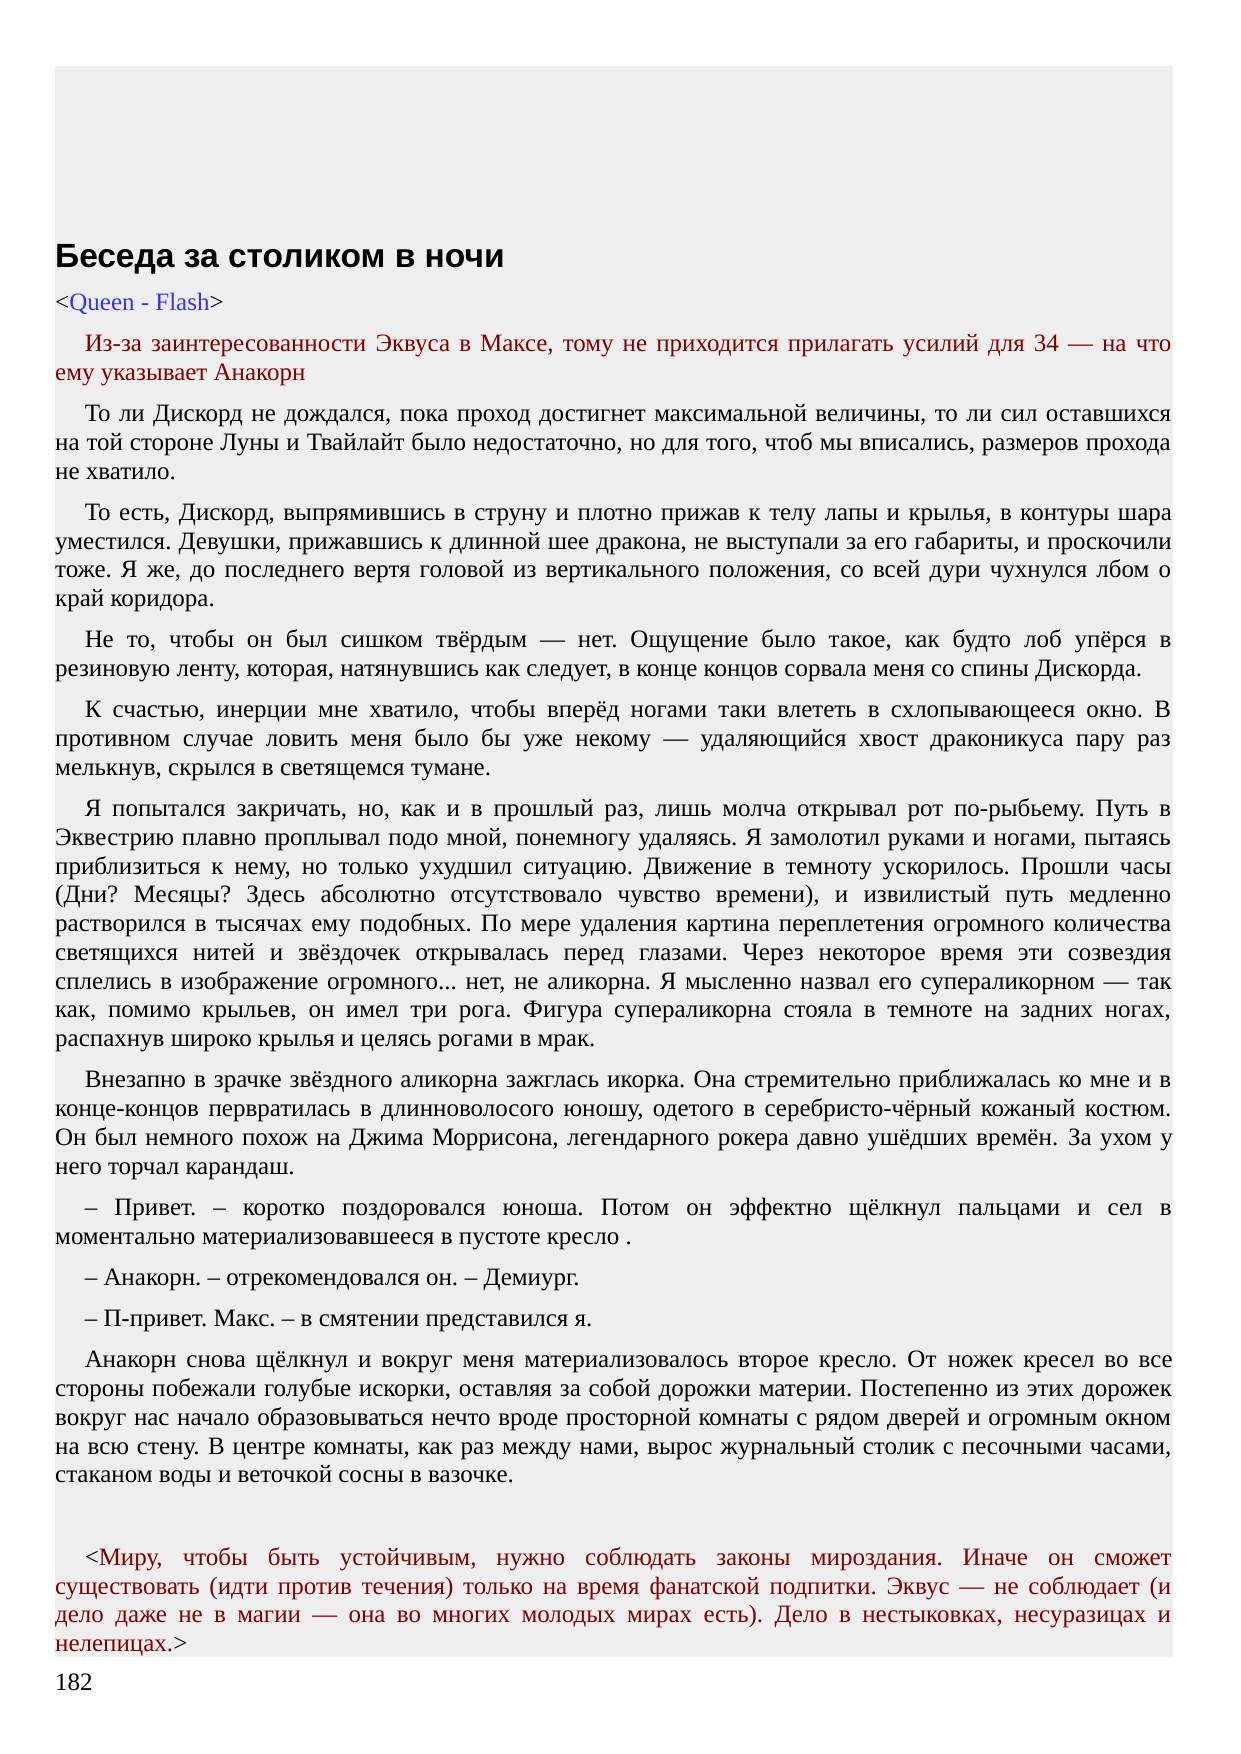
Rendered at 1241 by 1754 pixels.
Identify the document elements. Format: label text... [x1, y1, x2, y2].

text Внезапно в зрачке звёздного аликорна зажглась икорка. Она стремительно приближалась ко мне и в конце-концов первратилась в длинноволосого юношу, одетого в серебристо-чёрный кожаный костюм. Он был немного похож на Джима Моррисона, легендарного рокера давно ушёдших времён. За ухом у него торчал карандаш. [55, 1064, 1173, 1179]
text – Анакорн. – отрекомендовался он. – Демиург. [55, 1262, 1173, 1291]
text Анакорн снова щёлкнул и вокруг меня материализовалось второе кресло. От ножек кресел во все стороны побежали голубые искорки, оставляя за собой дорожки материи. Постепенно из этих дорожек вокруг нас начало образовываться нечто вроде просторной комнаты с рядом дверей и огромным окном на всю стену. В центре комнаты, как раз между нами, вырос журнальный столик с песочными часами, стаканом воды и веточкой сосны в вазочке. [55, 1344, 1173, 1488]
text <Queen - Flash> [55, 287, 1173, 316]
text Я попытался закричать, но, как и в прошлый раз, лишь молча открывал рот по-рыбьему. Путь в Эквестрию плавно проплывал подо мной, понемногу удаляясь. Я замолотил руками и ногами, пытаясь приблизиться к нему, но только ухудшил ситуацию. Движение в темноту ускорилось. Прошли часы (Дни? Месяцы? Здесь абсолютно отсутствовало чувство времени), и извилистый путь медленно растворился в тысячах ему подобных. По мере удаления картина переплетения огромного количества светящихся нитей и звёздочек открывалась перед глазами. Через некоторое время эти созвездия сплелись в изображение огромного... нет, не аликорна. Я мысленно назвал его супераликорном — так как, помимо крыльев, он имел три рога. Фигура супераликорна стояла в темноте на задних ногах, распахнув широко крылья и целясь рогами в мрак. [55, 793, 1173, 1052]
subtitle Беседа за столиком в ночи [55, 236, 1173, 274]
text То есть, Дискорд, выпрямившись в струну и плотно прижав к телу лапы и крылья, в контуры шара уместился. Девушки, прижавшись к длинной шее дракона, не выступали за его габариты, и проскочили тоже. Я же, до последнего вертя головой из вертикального положения, со всей дури чухнулся лбом о край коридора. [55, 497, 1173, 612]
text То ли Дискорд не дождался, пока проход достигнет максимальной величины, то ли сил оставшихся на той стороне Луны и Твайлайт было недостаточно, но для того, чтоб мы вписались, размеров прохода не хватило. [55, 398, 1173, 484]
text <Миру, чтобы быть устойчивым, нужно соблюдать законы мироздания. Иначе он сможет существовать (идти против течения) только на время фанатской подпитки. Эквус — не соблюдает (и дело даже не в магии — она во многих молодых мирах есть). Дело в нестыковках, несуразицах и нелепицах.> [55, 1542, 1173, 1657]
text Из-за заинтересованности Эквуса в Максе, тому не приходится прилагать усилий для 34 — на что ему указывает Анакорн [55, 328, 1173, 386]
text – Привет. – коротко поздоровался юноша. Потом он эффектно щёлкнул пальцами и сел в моментально материализовавшееся в пустоте кресло . [55, 1192, 1173, 1249]
text – П-привет. Макс. – в смятении представился я. [55, 1303, 1173, 1332]
text Не то, чтобы он был сишком твёрдым — нет. Ощущение было такое, как будто лоб упёрся в резиновую ленту, которая, натянувшись как следует, в конце концов сорвала меня со спины Дискорда. [55, 624, 1173, 682]
text К счастью, инерции мне хватило, чтобы вперёд ногами таки влететь в схлопывающееся окно. В противном случае ловить меня было бы уже некому — удаляющийся хвост драконикуса пару раз мелькнув, скрылся в светящемся тумане. [55, 694, 1173, 781]
